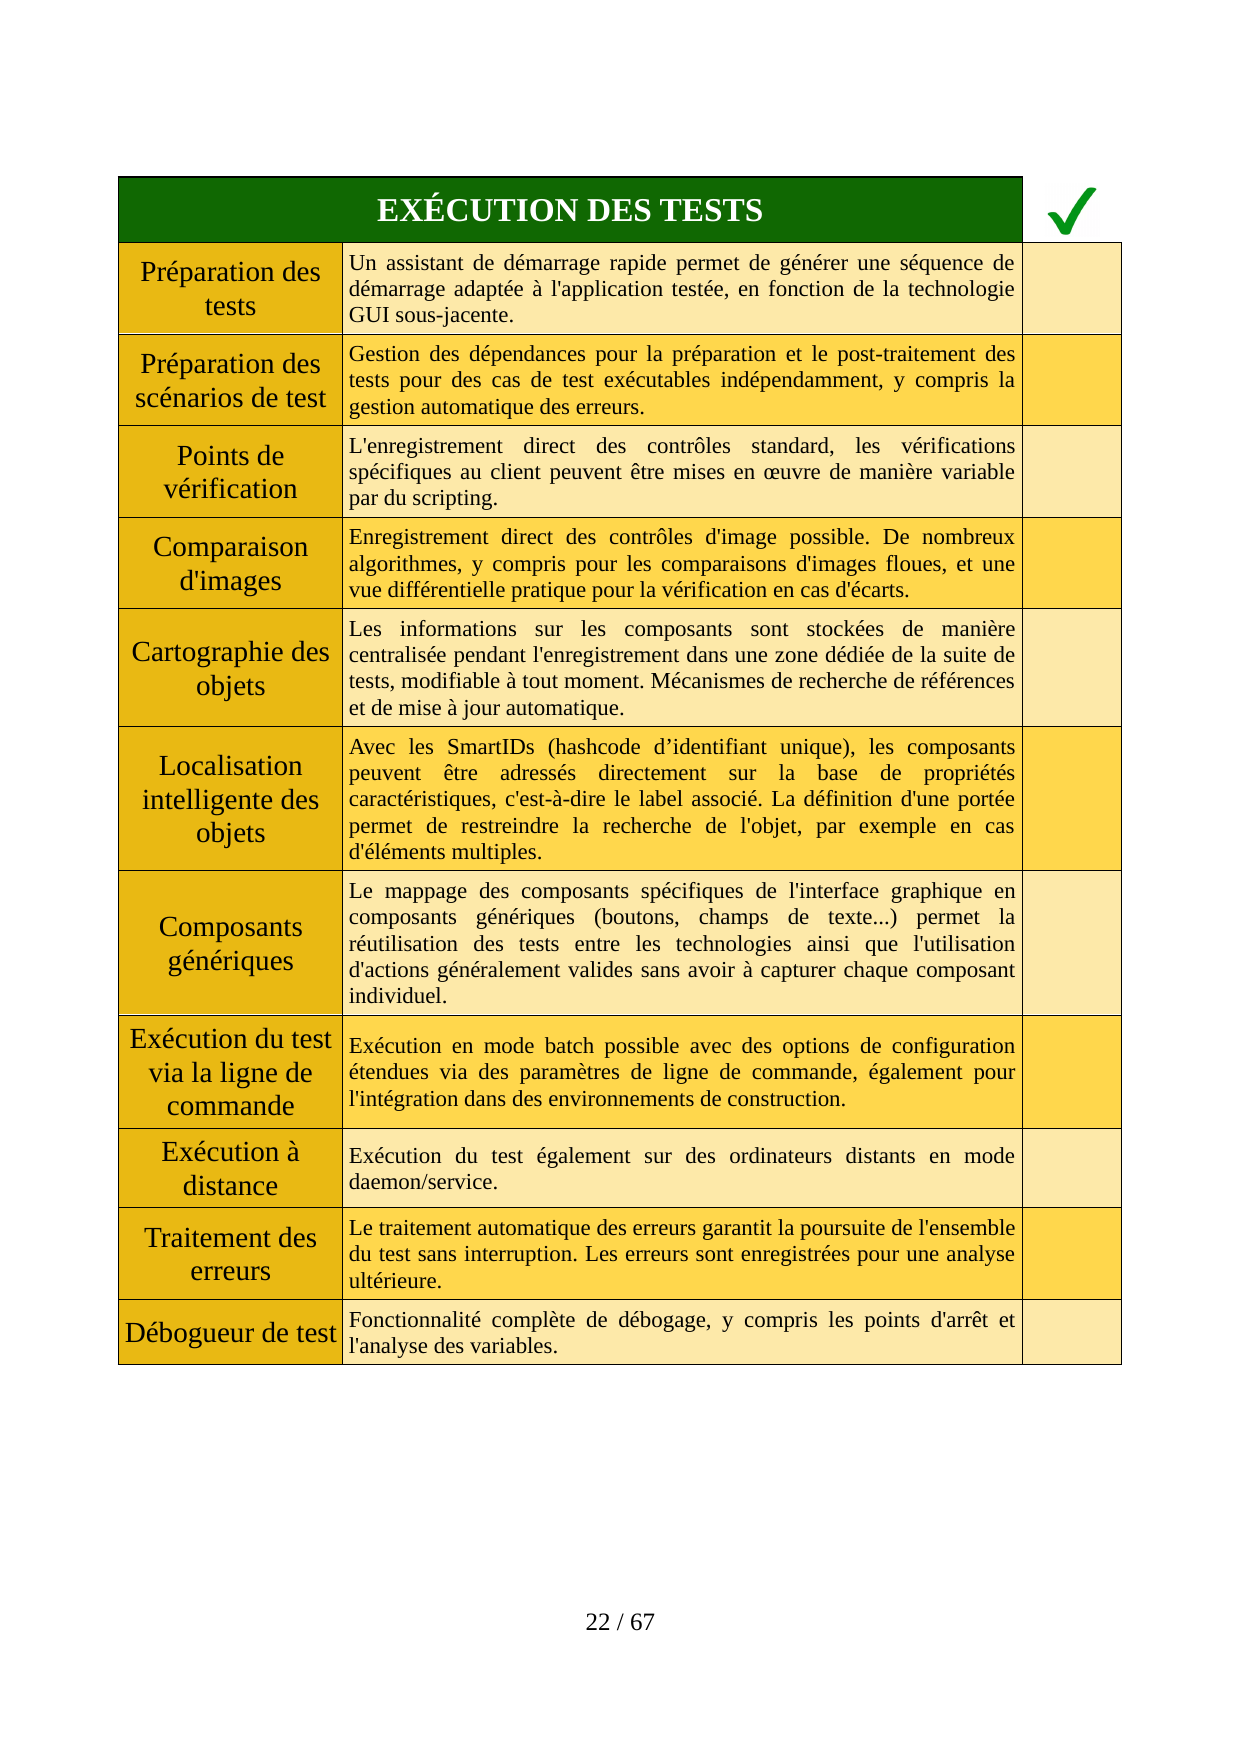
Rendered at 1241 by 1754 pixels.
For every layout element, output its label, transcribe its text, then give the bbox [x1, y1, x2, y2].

table_cell [1023, 727, 1121, 870]
table_cell Composants génériques [119, 871, 342, 1014]
table_cell [1023, 1208, 1121, 1299]
table_cell Exécution du test via la ligne de commande [119, 1016, 342, 1128]
table_cell [1023, 1300, 1121, 1364]
table_cell Le mappage des composants spécifiques de l'interface graphique en composants génériques (boutons, champs de texte...) permet la réutilisation des tests entre les technologies ainsi que l'utilisation d'actions généralement valides sans avoir à capturer chaque composant individuel. [343, 871, 1022, 1014]
table_cell L'enregistrement direct des contrôles standard, les vérifications spécifiques au client peuvent être mises en œuvre de manière variable par du scripting. [343, 426, 1022, 517]
table_cell Enregistrement direct des contrôles d'image possible. De nombreux algorithmes, y compris pour les comparaisons d'images floues, et une vue différentielle pratique pour la vérification en cas d'écarts. [343, 518, 1022, 608]
table_cell Cartographie des objets [119, 609, 342, 726]
table_cell Exécution à distance [119, 1129, 342, 1207]
table_cell Comparaison d'images [119, 518, 342, 608]
table_cell Un assistant de démarrage rapide permet de générer une séquence de démarrage adaptée à l'application testée, en fonction de la technologie GUI sous-jacente. [343, 243, 1022, 333]
table_cell Débogueur de test [119, 1300, 342, 1364]
table_cell Les informations sur les composants sont stockées de manière centralisée pendant l'enregistrement dans une zone dédiée de la suite de tests, modifiable à tout moment. Mécanismes de recherche de références et de mise à jour automatique. [343, 609, 1022, 726]
table_cell Gestion des dépendances pour la préparation et le post-traitement des tests pour des cas de test exécutables indépendamment, y compris la gestion automatique des erreurs. [343, 335, 1022, 425]
table_cell [1023, 1129, 1121, 1207]
table_cell [1023, 335, 1121, 425]
table_cell [1023, 243, 1121, 333]
table_cell Le traitement automatique des erreurs garantit la poursuite de l'ensemble du test sans interruption. Les erreurs sont enregistrées pour une analyse ultérieure. [343, 1208, 1022, 1299]
table_cell [1023, 426, 1121, 517]
picture [1043, 183, 1101, 237]
table_cell Localisation intelligente des objets [119, 727, 342, 870]
table_cell [1023, 609, 1121, 726]
table_cell Exécution en mode batch possible avec des options de configuration étendues via des paramètres de ligne de commande, également pour l'intégration dans des environnements de construction. [343, 1016, 1022, 1128]
table_cell [1023, 518, 1121, 608]
table_cell Traitement des erreurs [119, 1208, 342, 1299]
table_cell Préparation des scénarios de test [119, 335, 342, 425]
table_cell [1023, 871, 1121, 1014]
table_cell Fonctionnalité complète de débogage, y compris les points d'arrêt et l'analyse des variables. [343, 1300, 1022, 1364]
table_header EXÉCUTION DES TESTS [119, 178, 1022, 242]
table_cell Exécution du test également sur des ordinateurs distants en mode daemon/service. [343, 1129, 1022, 1207]
table_cell Avec les SmartIDs (hashcode d’identifiant unique), les composants peuvent être adressés directement sur la base de propriétés caractéristiques, c'est-à-dire le label associé. La définition d'une portée permet de restreindre la recherche de l'objet, par exemple en cas d'éléments multiples. [343, 727, 1022, 870]
table_cell [1023, 1016, 1121, 1128]
table_header [1023, 176, 1122, 242]
table_cell Points de vérification [119, 426, 342, 517]
table_cell Préparation des tests [119, 243, 342, 333]
